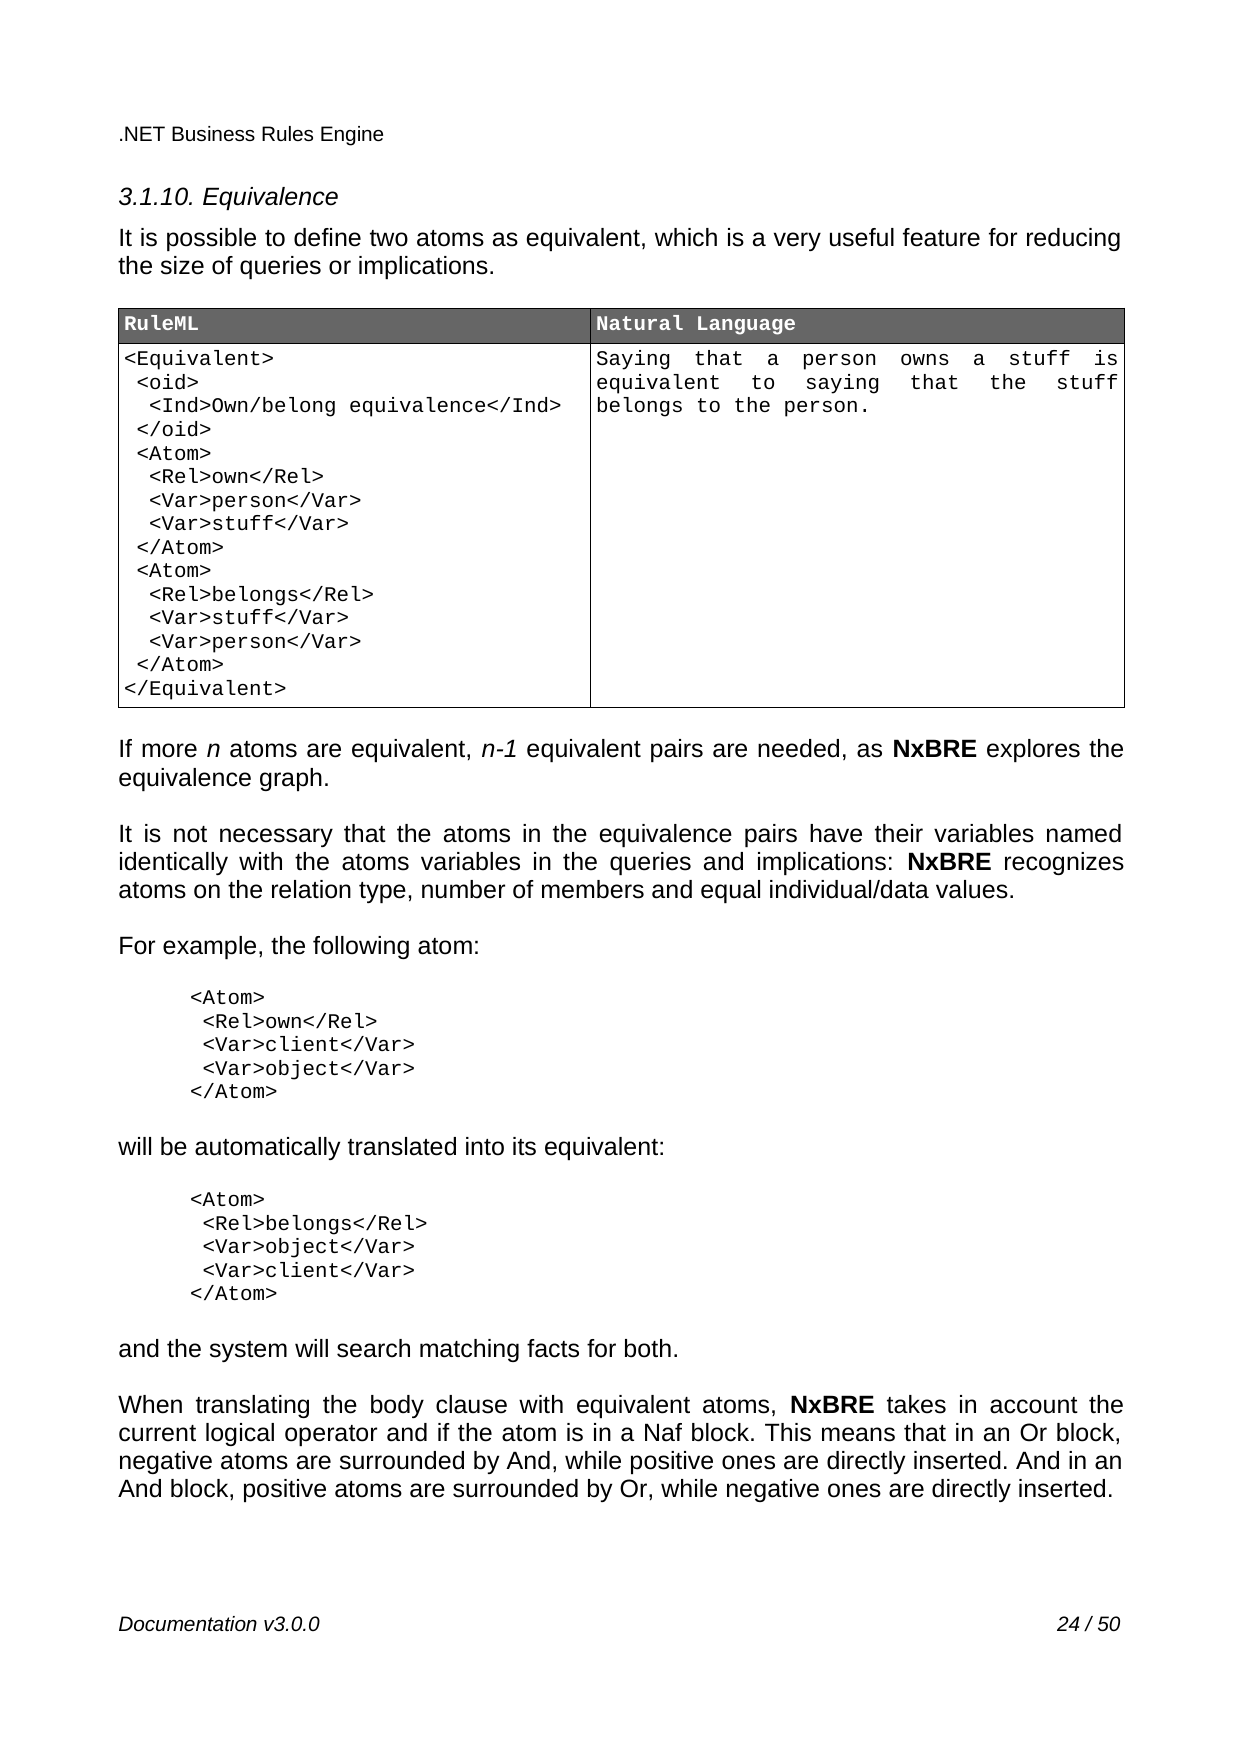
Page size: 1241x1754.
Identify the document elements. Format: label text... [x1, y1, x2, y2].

table_cell <Equivalent> <oid> <Ind>Own/belong equivalence</Ind> </oid> <Atom> <Rel>own</Rel> <Var>person</Var> <Var>stuff</Var> </Atom> <Atom> <Rel>belongs</Rel> <Var>stuff</Var> <Var>person</Var> </Atom> </Equivalent> [119, 344, 590, 707]
text <Atom> [177, 987, 1124, 1011]
text and the system will search matching facts for both. [118, 1335, 1124, 1363]
text <Rel>own</Rel> [177, 1011, 1124, 1034]
table_header RuleML [119, 309, 590, 343]
text For example, the following atom: [118, 931, 1124, 959]
table_cell Saying that a person owns a stuff is equivalent to saying that the stuff belongs to the person. [591, 344, 1124, 707]
text <Rel>belongs</Rel> [177, 1213, 1124, 1236]
text <Var>object</Var> [177, 1058, 1124, 1082]
text When translating the body clause with equivalent atoms, NxBRE takes in account the current logical operator and if the atom is in a Naf block. This means that in an Or block, negative atoms are surrounded by And, while positive ones are directly inserted. And in an And block, positive atoms are surrounded by Or, while negative ones are directly inserted. [118, 1391, 1124, 1503]
text <Var>client</Var> [177, 1034, 1124, 1058]
text It is not necessary that the atoms in the equivalence pairs have their variables named identically with the atoms variables in the queries and implications: NxBRE recognizes atoms on the relation type, number of members and equal individual/data values. [118, 819, 1124, 903]
text will be automatically translated into its equivalent: [118, 1133, 1124, 1161]
text <Var>object</Var> [177, 1236, 1124, 1260]
text <Var>client</Var> [177, 1260, 1124, 1283]
text </Atom> [177, 1283, 1124, 1307]
text <Atom> [177, 1189, 1124, 1213]
text It is possible to define two atoms as equivalent, which is a very useful feature for reducing the size of queries or implications. [118, 223, 1124, 279]
text If more n atoms are equivalent, n-1 equivalent pairs are needed, as NxBRE explores the equivalence graph. [118, 735, 1124, 791]
subtitle Equivalence [118, 183, 1124, 211]
text </Atom> [177, 1082, 1124, 1105]
table_header Natural Language [591, 309, 1124, 343]
